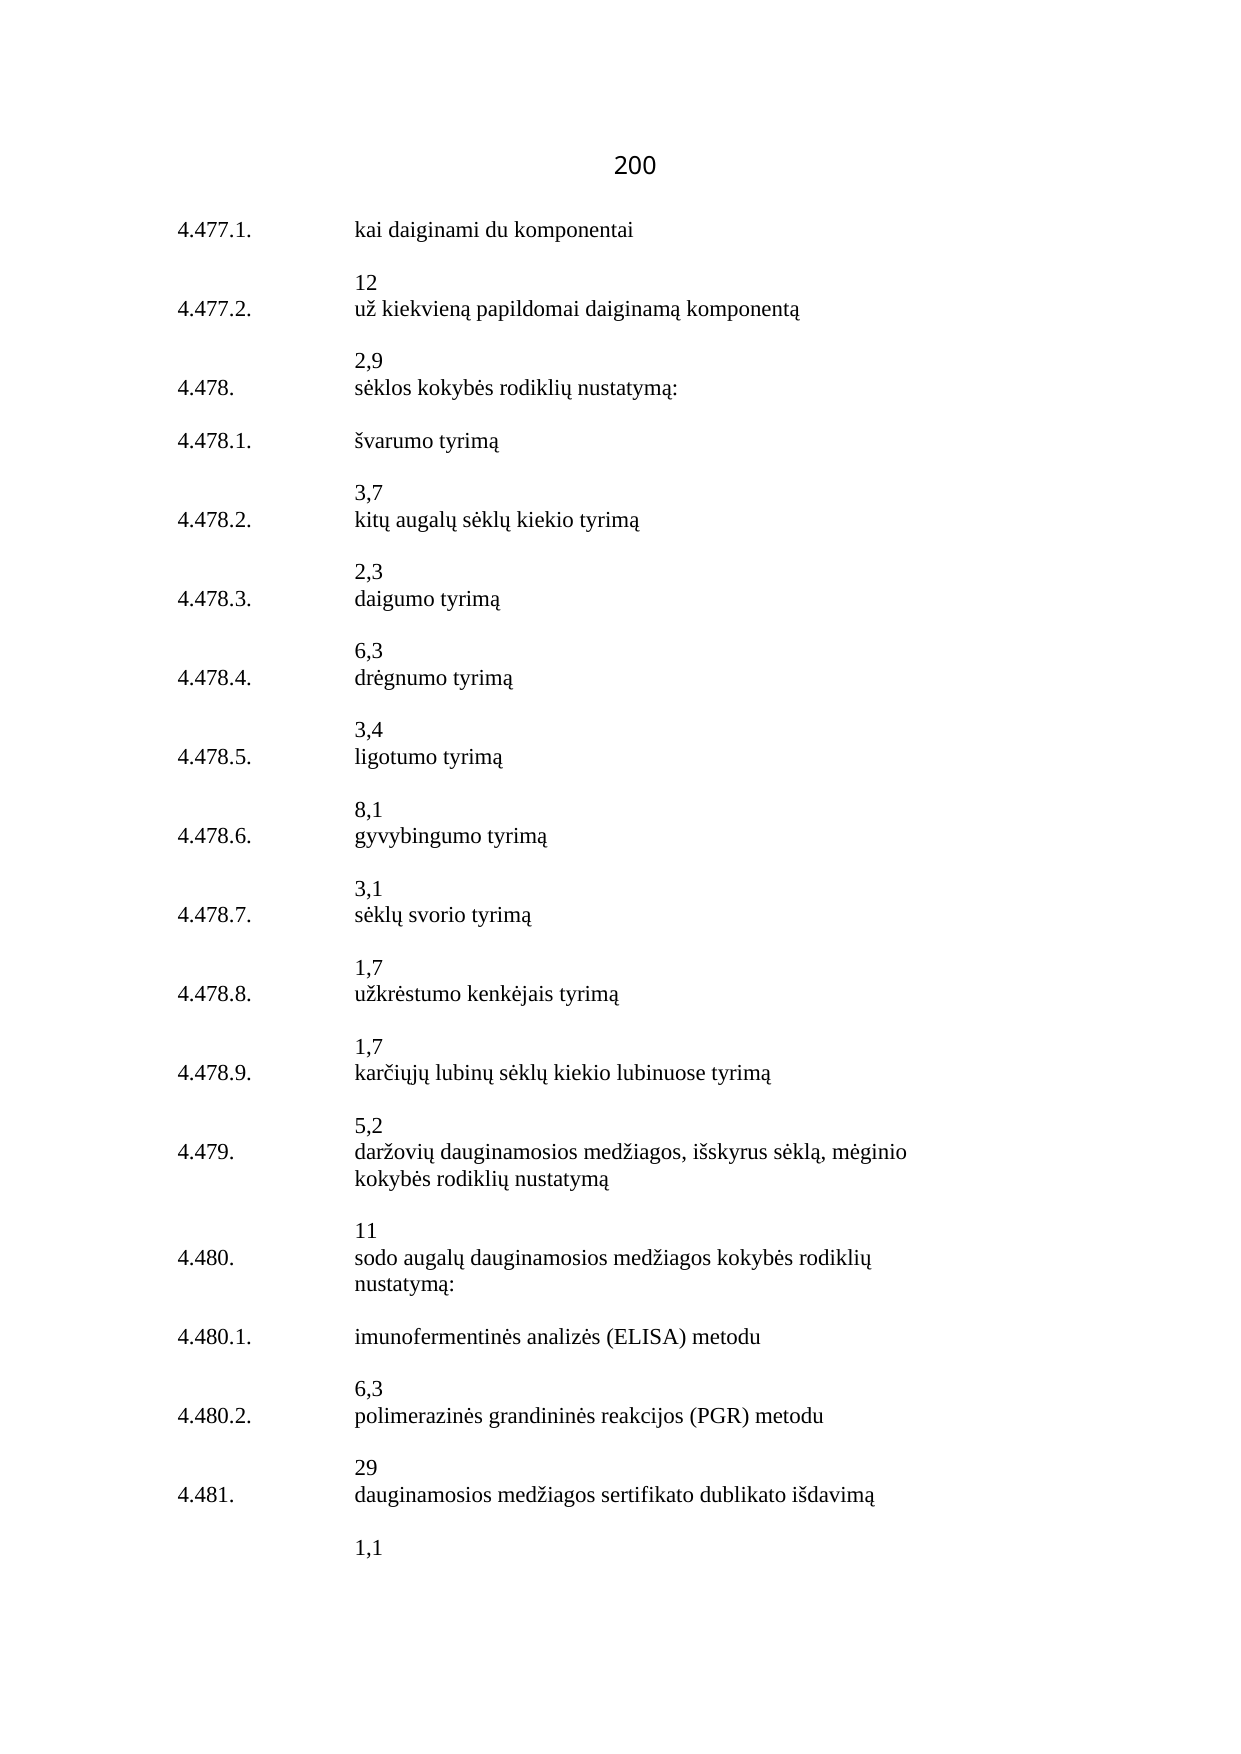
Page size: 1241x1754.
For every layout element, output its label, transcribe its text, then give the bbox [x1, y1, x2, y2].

text 4.480.2. polimerazinės grandininės reakcijos (PGR) metodu 29 [177, 1402, 945, 1481]
text 4.480. sodo augalų dauginamosios medžiagos kokybės rodiklių [177, 1244, 945, 1270]
text 4.478.2. kitų augalų sėklų kiekio tyrimą 2,3 [177, 506, 945, 585]
text 4.478.6. gyvybingumo tyrimą 3,1 [177, 822, 945, 901]
text 4.478.7. sėklų svorio tyrimą 1,7 [177, 901, 945, 980]
text 4.480.1. imunofermentinės analizės (ELISA) metodu 6,3 [177, 1323, 945, 1402]
text 4.478.5. ligotumo tyrimą 8,1 [177, 743, 945, 822]
text 4.481. dauginamosios medžiagos sertifikato dublikato išdavimą 1,1 [177, 1481, 945, 1560]
text 4.478.3. daigumo tyrimą 6,3 [177, 585, 945, 664]
text kokybės rodiklių nustatymą 11 [354, 1164, 945, 1244]
text 4.478.8. užkrėstumo kenkėjais tyrimą 1,7 [177, 980, 945, 1059]
text nustatymą: [354, 1270, 945, 1323]
text 4.478. sėklos kokybės rodiklių nustatymą: [177, 374, 945, 427]
text 4.479. daržovių dauginamosios medžiagos, išskyrus sėklą, mėginio [177, 1138, 945, 1164]
text 4.477.2. už kiekvieną papildomai daiginamą komponentą 2,9 [177, 295, 945, 374]
text 4.478.9. karčiųjų lubinų sėklų kiekio lubinuose tyrimą 5,2 [177, 1059, 945, 1138]
text 4.478.4. drėgnumo tyrimą 3,4 [177, 664, 945, 743]
text 4.477.1. kai daiginami du komponentai 12 [177, 216, 945, 295]
text 4.478.1. švarumo tyrimą 3,7 [177, 427, 945, 506]
